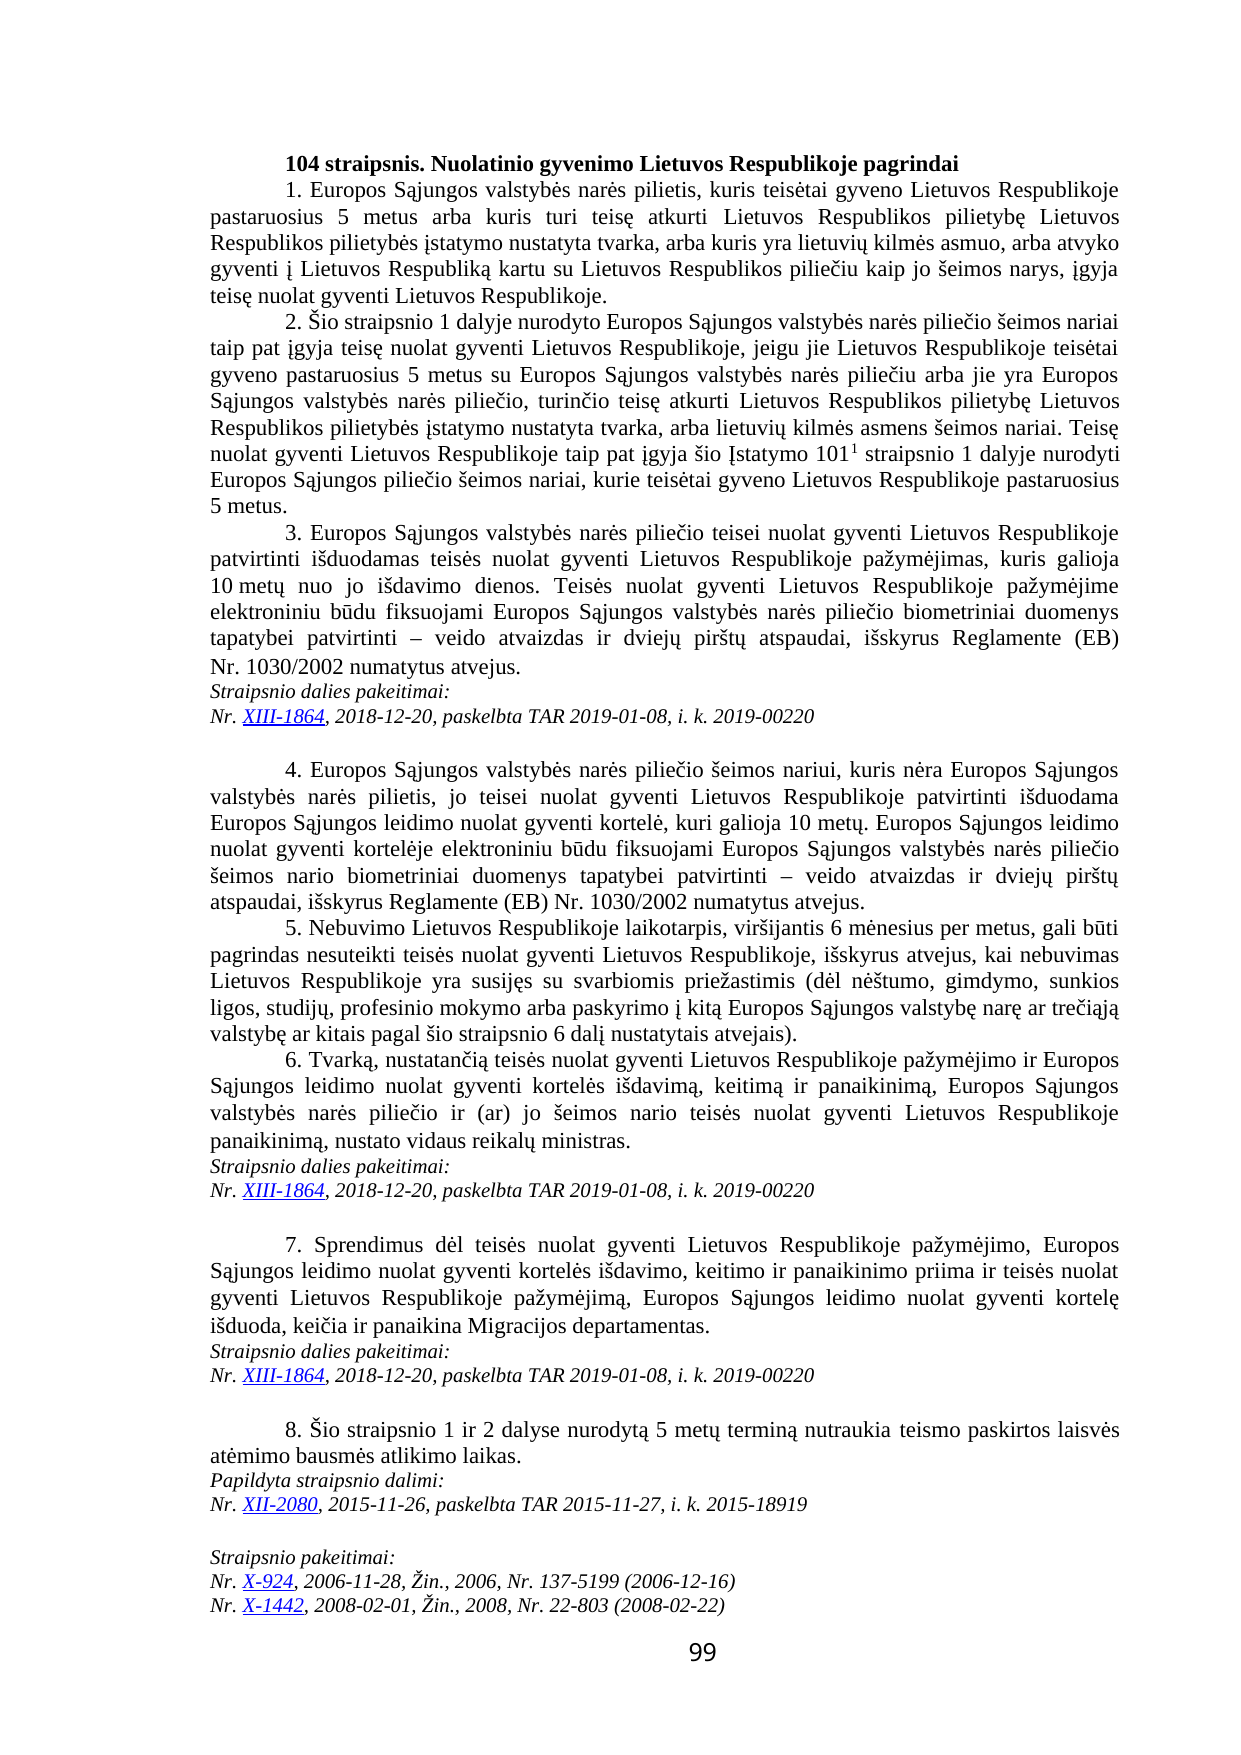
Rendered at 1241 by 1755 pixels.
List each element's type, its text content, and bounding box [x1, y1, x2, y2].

text Nr. XIII-1864, 2018-12-20, paskelbta TAR 2019-01-08, i. k. 2019-00220 [210, 703, 1120, 728]
text 8. Šio straipsnio 1 ir 2 dalyse nurodytą 5 metų terminą nutraukia teismo paskirtos laisvės atėmimo bausmės atlikimo laikas. [210, 1416, 1120, 1468]
text 1. Europos Sąjungos valstybės narės pilietis, kuris teisėtai gyveno Lietuvos Respublikoje pastaruosius 5 metus arba kuris turi teisę atkurti Lietuvos Respublikos pilietybę Lietuvos Respublikos pilietybės įstatymo nustatyta tvarka, arba kuris yra lietuvių kilmės asmuo, arba atvyko gyventi į Lietuvos Respubliką kartu su Lietuvos Respublikos piliečiu kaip jo šeimos narys, įgyja teisę nuolat gyventi Lietuvos Respublikoje. [210, 176, 1120, 308]
text 2. Šio straipsnio 1 dalyje nurodyto Europos Sąjungos valstybės narės piliečio šeimos nariai taip pat įgyja teisę nuolat gyventi Lietuvos Respublikoje, jeigu jie Lietuvos Respublikoje teisėtai gyveno pastaruosius 5 metus su Europos Sąjungos valstybės narės piliečiu arba jie yra Europos Sąjungos valstybės narės piliečio, turinčio teisę atkurti Lietuvos Respublikos pilietybę Lietuvos Respublikos pilietybės įstatymo nustatyta tvarka, arba lietuvių kilmės asmens šeimos nariai. Teisę nuolat gyventi Lietuvos Respublikoje taip pat įgyja šio Įstatymo 1011 straipsnio 1 dalyje nurodyti Europos Sąjungos piliečio šeimos nariai, kurie teisėtai gyveno Lietuvos Respublikoje pastaruosius 5 metus. [210, 308, 1120, 519]
text Nr. X-1442, 2008-02-01, Žin., 2008, Nr. 22-803 (2008-02-22) [210, 1593, 1120, 1617]
text Nr. XII-2080, 2015-11-26, paskelbta TAR 2015-11-27, i. k. 2015-18919 [210, 1492, 1120, 1516]
text Papildyta straipsnio dalimi: [210, 1468, 1120, 1492]
text Straipsnio dalies pakeitimai: [210, 1154, 1120, 1178]
text 3. Europos Sąjungos valstybės narės piliečio teisei nuolat gyventi Lietuvos Respublikoje patvirtinti išduodamas teisės nuolat gyventi Lietuvos Respublikoje pažymėjimas, kuris galioja 10 metų nuo jo išdavimo dienos. Teisės nuolat gyventi Lietuvos Respublikoje pažymėjime elektroniniu būdu fiksuojami Europos Sąjungos valstybės narės piliečio biometriniai duomenys tapatybei patvirtinti – veido atvaizdas ir dviejų pirštų atspaudai, išskyrus Reglamente (EB) Nr. 1030/2002 numatytus atvejus. [210, 519, 1120, 679]
text Nr. XIII-1864, 2018-12-20, paskelbta TAR 2019-01-08, i. k. 2019-00220 [210, 1178, 1120, 1202]
text 6. Tvarką, nustatančią teisės nuolat gyventi Lietuvos Respublikoje pažymėjimo ir Europos Sąjungos leidimo nuolat gyventi kortelės išdavimą, keitimą ir panaikinimą, Europos Sąjungos valstybės narės piliečio ir (ar) jo šeimos nario teisės nuolat gyventi Lietuvos Respublikoje panaikinimą, nustato vidaus reikalų ministras. [210, 1046, 1120, 1154]
text Nr. XIII-1864, 2018-12-20, paskelbta TAR 2019-01-08, i. k. 2019-00220 [210, 1363, 1120, 1387]
text 104 straipsnis. Nuolatinio gyvenimo Lietuvos Respublikoje pagrindai [210, 150, 1120, 176]
text Straipsnio dalies pakeitimai: [210, 1339, 1120, 1363]
text 4. Europos Sąjungos valstybės narės piliečio šeimos nariui, kuris nėra Europos Sąjungos valstybės narės pilietis, jo teisei nuolat gyventi Lietuvos Respublikoje patvirtinti išduodama Europos Sąjungos leidimo nuolat gyventi kortelė, kuri galioja 10 metų. Europos Sąjungos leidimo nuolat gyventi kortelėje elektroniniu būdu fiksuojami Europos Sąjungos valstybės narės piliečio šeimos nario biometriniai duomenys tapatybei patvirtinti – veido atvaizdas ir dviejų pirštų atspaudai, išskyrus Reglamente (EB) Nr. 1030/2002 numatytus atvejus. [210, 756, 1120, 914]
text 7. Sprendimus dėl teisės nuolat gyventi Lietuvos Respublikoje pažymėjimo, Europos Sąjungos leidimo nuolat gyventi kortelės išdavimo, keitimo ir panaikinimo priima ir teisės nuolat gyventi Lietuvos Respublikoje pažymėjimą, Europos Sąjungos leidimo nuolat gyventi kortelę išduoda, keičia ir panaikina Migracijos departamentas. [210, 1231, 1120, 1339]
text Straipsnio dalies pakeitimai: [210, 679, 1120, 703]
text Straipsnio pakeitimai: [210, 1545, 1120, 1569]
text Nr. X-924, 2006-11-28, Žin., 2006, Nr. 137-5199 (2006-12-16) [210, 1569, 1120, 1593]
text 5. Nebuvimo Lietuvos Respublikoje laikotarpis, viršijantis 6 mėnesius per metus, gali būti pagrindas nesuteikti teisės nuolat gyventi Lietuvos Respublikoje, išskyrus atvejus, kai nebuvimas Lietuvos Respublikoje yra susijęs su svarbiomis priežastimis (dėl nėštumo, gimdymo, sunkios ligos, studijų, profesinio mokymo arba paskyrimo į kitą Europos Sąjungos valstybę narę ar trečiąją valstybę ar kitais pagal šio straipsnio 6 dalį nustatytais atvejais). [210, 914, 1120, 1046]
